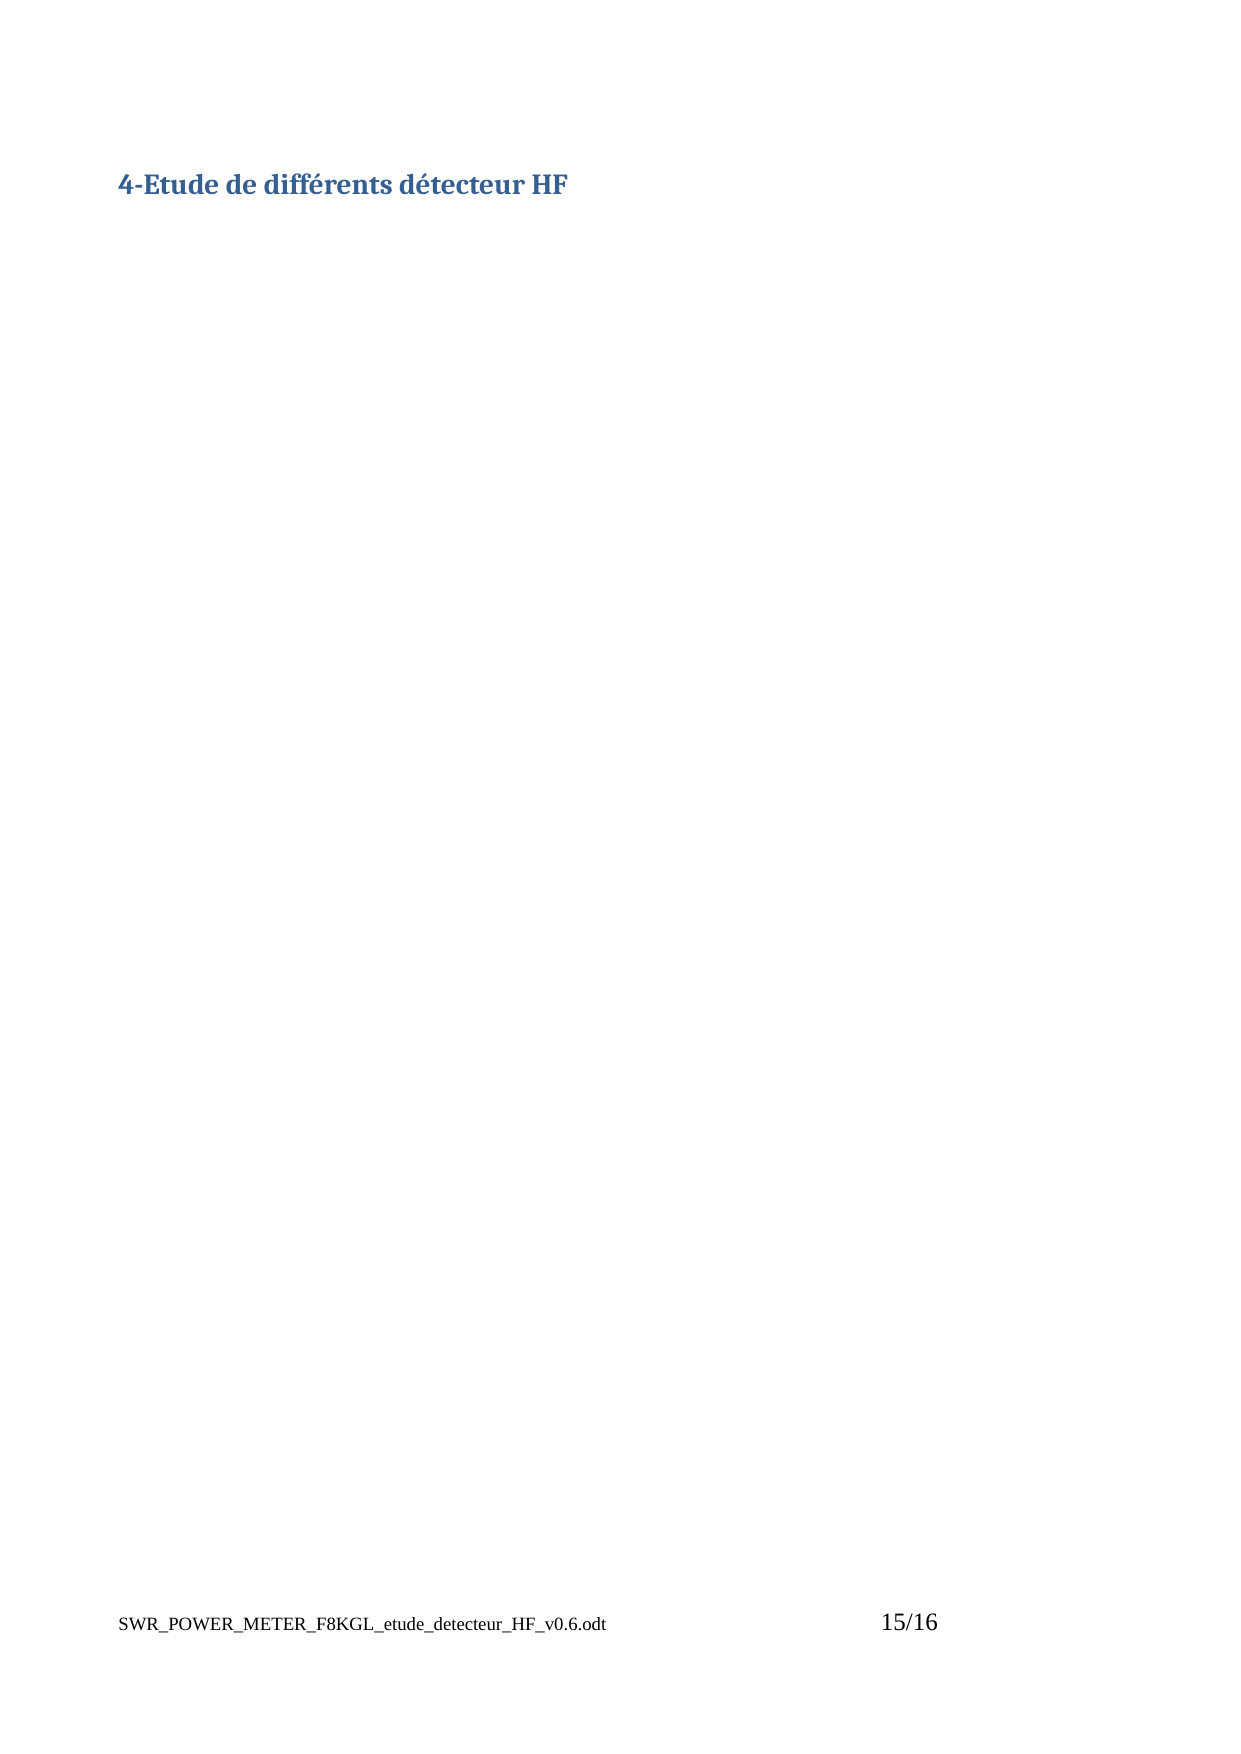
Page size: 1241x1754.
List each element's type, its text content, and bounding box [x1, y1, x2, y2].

subtitle 4-Etude de différents détecteur HF [118, 168, 1122, 202]
